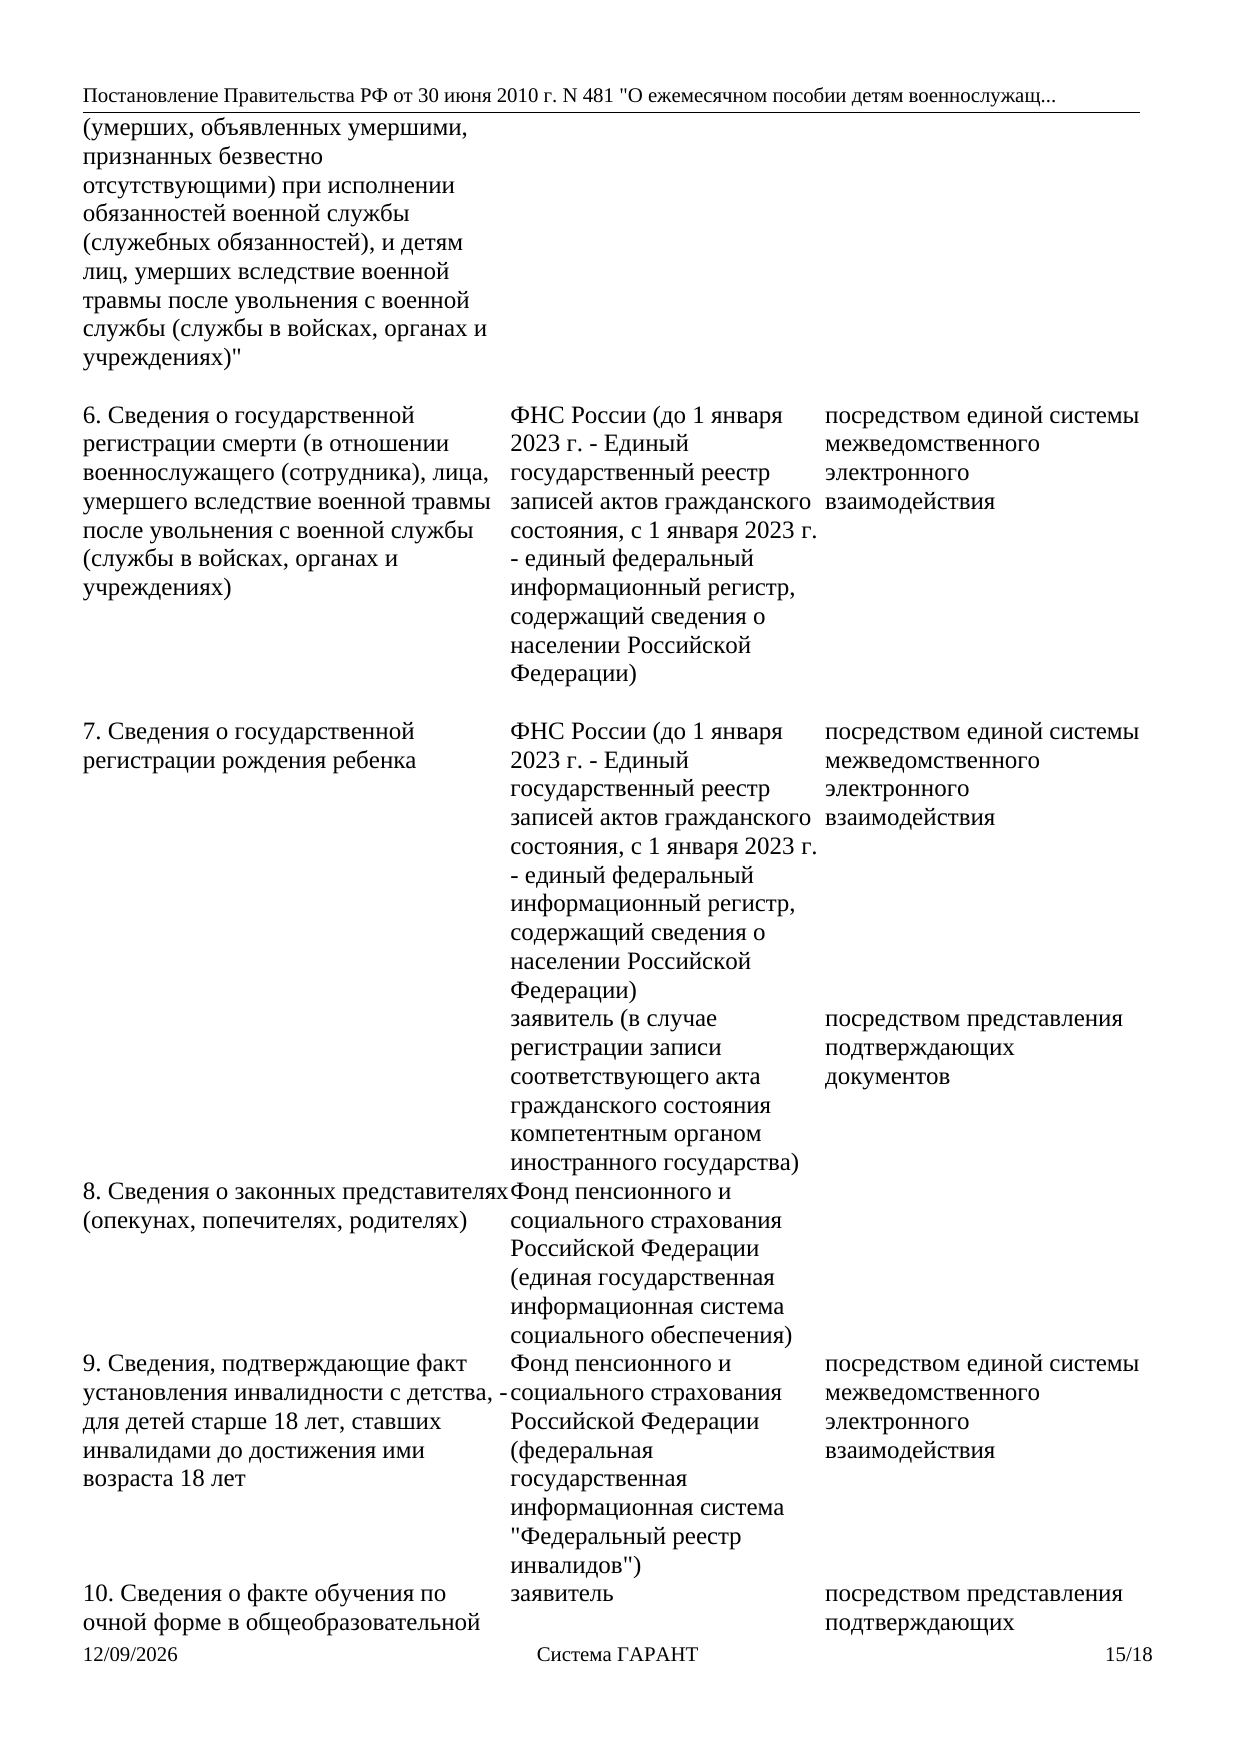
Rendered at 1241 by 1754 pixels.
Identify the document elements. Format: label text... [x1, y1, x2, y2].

table_cell ФНС России (до 1 января 2023 г. - Единый государственный реестр записей актов гражданского состояния, с 1 января 2023 г. - единый федеральный информационный регистр, содержащий сведения о населении Российской Федерации) [510, 400, 825, 716]
table_cell заявитель [510, 1579, 825, 1636]
table_cell [825, 113, 1140, 400]
table_cell посредством единой системы межведомственного электронного взаимодействия [825, 400, 1140, 716]
table_cell 6. Сведения о государственной регистрации смерти (в отношении военнослужащего (сотрудника), лица, умершего вследствие военной травмы после увольнения с военной службы (службы в войсках, органах и учреждениях) [83, 400, 510, 716]
table_cell Фонд пенсионного и социального страхования Российской Федерации (единая государственная информационная система социального обеспечения) [510, 1176, 825, 1348]
table_cell 7. Сведения о государственной регистрации рождения ребенка [83, 716, 510, 1176]
table_cell посредством единой системы межведомственного электронного взаимодействия [825, 716, 1140, 1003]
table_cell (умерших, объявленных умершими, признанных безвестно отсутствующими) при исполнении обязанностей военной службы (служебных обязанностей), и детям лиц, умерших вследствие военной травмы после увольнения с военной службы (службы в войсках, органах и учреждениях)" [83, 113, 510, 400]
table_cell посредством представления подтверждающих [825, 1579, 1140, 1636]
table_cell 8. Сведения о законных представителях (опекунах, попечителях, родителях) [83, 1176, 510, 1348]
table_cell заявитель (в случае регистрации записи соответствующего акта гражданского состояния компетентным органом иностранного государства) [510, 1004, 825, 1176]
table_cell Фонд пенсионного и социального страхования Российской Федерации (федеральная государственная информационная система "Федеральный реестр инвалидов") [510, 1349, 825, 1578]
table_cell [825, 1176, 1140, 1348]
table_cell посредством единой системы межведомственного электронного взаимодействия [825, 1349, 1140, 1578]
table_cell посредством представления подтверждающих документов [825, 1004, 1140, 1176]
table_cell 10. Сведения о факте обучения по очной форме в общеобразовательной [83, 1579, 510, 1636]
table_cell [510, 113, 825, 400]
table_cell 9. Сведения, подтверждающие факт установления инвалидности с детства, - для детей старше 18 лет, ставших инвалидами до достижения ими возраста 18 лет [83, 1349, 510, 1578]
table_cell ФНС России (до 1 января 2023 г. - Единый государственный реестр записей актов гражданского состояния, с 1 января 2023 г. - единый федеральный информационный регистр, содержащий сведения о населении Российской Федерации) [510, 716, 825, 1003]
